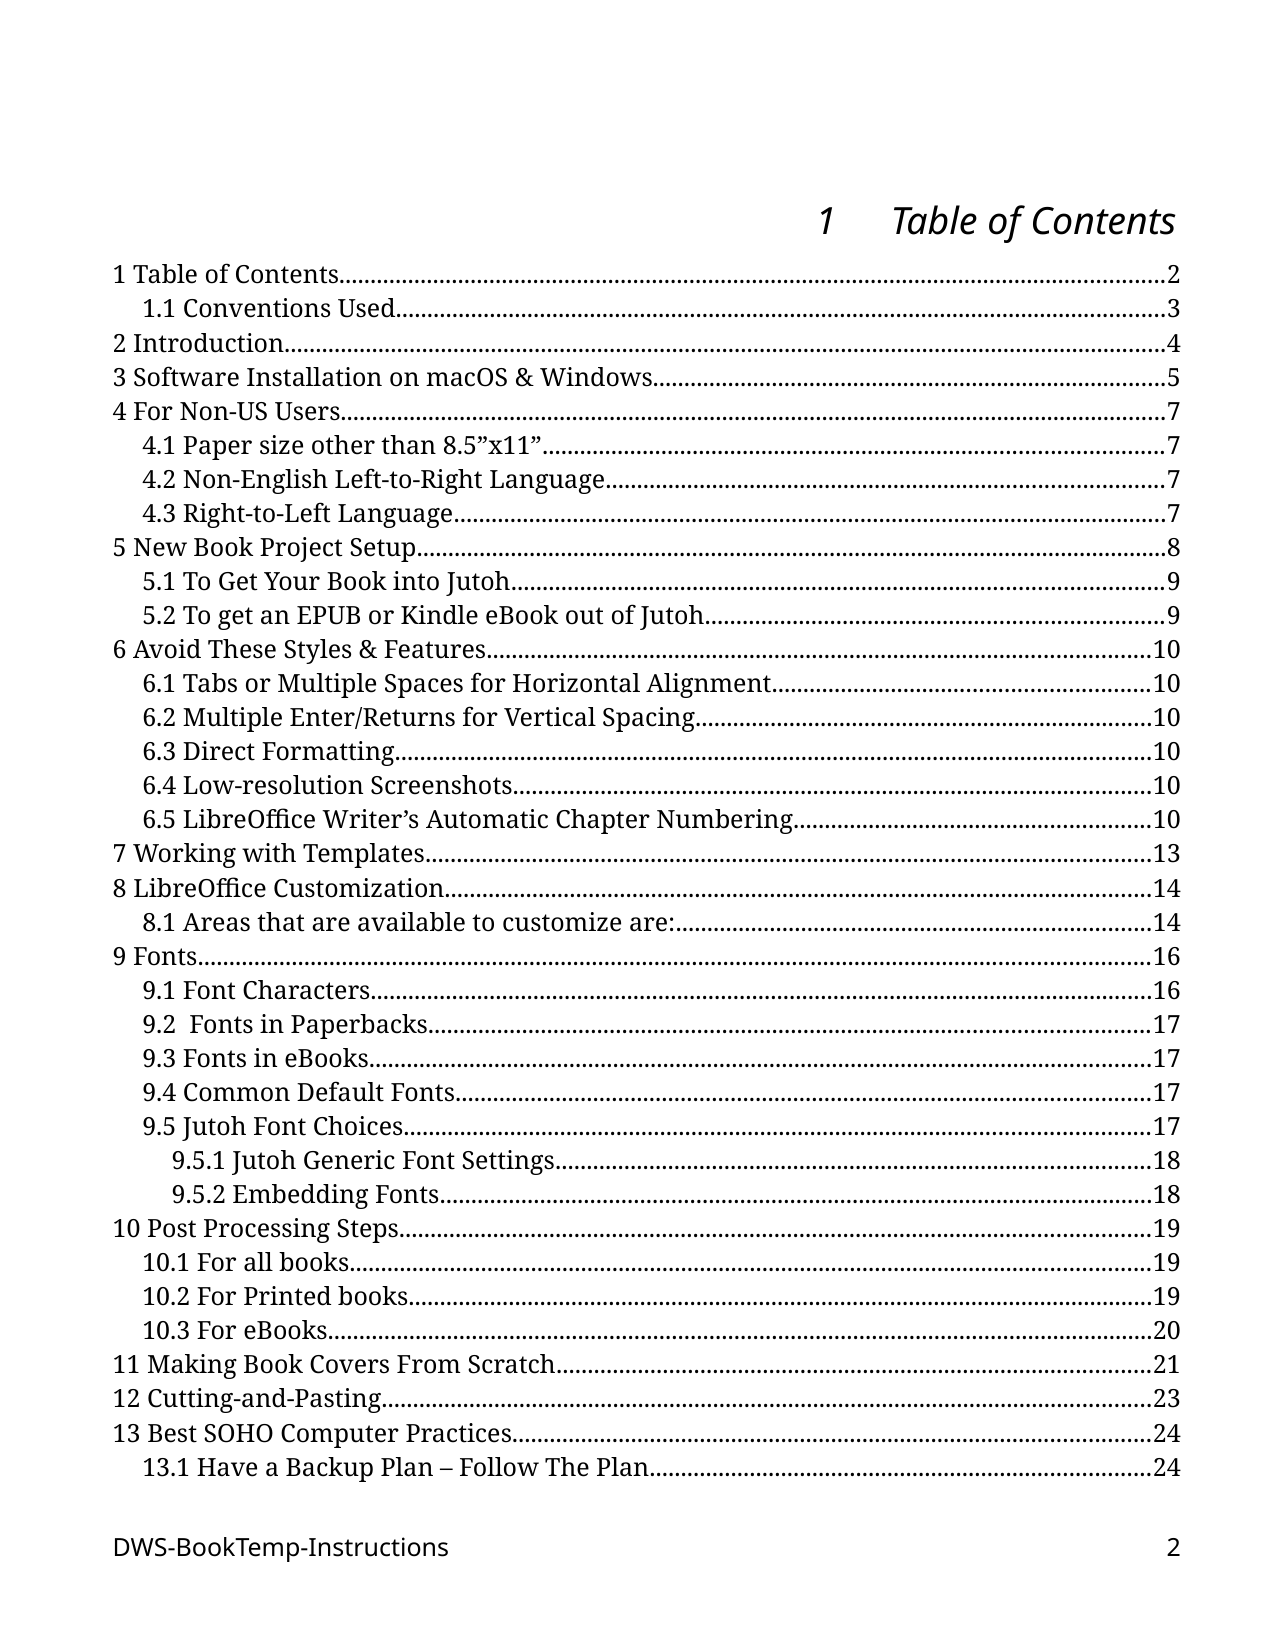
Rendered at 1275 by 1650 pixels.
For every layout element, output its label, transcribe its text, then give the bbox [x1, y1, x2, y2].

text 7 Working with Templates 13 [112, 836, 1181, 870]
text 9.2 Fonts in Paperbacks 17 [142, 1006, 1181, 1041]
text 9.1 Font Characters 16 [142, 972, 1181, 1006]
text 5 New Book Project Setup 8 [112, 529, 1181, 564]
text 4.3 Right-to-Left Language 7 [142, 496, 1181, 529]
text 1.1 Conventions Used 3 [142, 291, 1181, 325]
text 4 For Non-US Users 7 [112, 393, 1181, 427]
text 9 Fonts 16 [112, 938, 1181, 972]
text 13 Best SOHO Computer Practices 24 [112, 1415, 1181, 1449]
text 6.1 Tabs or Multiple Spaces for Horizontal Alignment 10 [142, 666, 1181, 700]
text 6.4 Low-resolution Screenshots 10 [142, 768, 1181, 802]
text 2 Introduction 4 [112, 325, 1181, 359]
text 5.2 To get an EPUB or Kindle eBook out of Jutoh 9 [142, 598, 1181, 632]
subtitle Table of Contents [112, 194, 1181, 245]
text 6.5 LibreOffice Writer’s Automatic Chapter Numbering 10 [142, 802, 1181, 836]
text 6.2 Multiple Enter/Returns for Vertical Spacing 10 [142, 700, 1181, 734]
text 9.5 Jutoh Font Choices 17 [142, 1109, 1181, 1143]
text 6.3 Direct Formatting 10 [142, 734, 1181, 768]
text 4.1 Paper size other than 8.5”x11” 7 [142, 427, 1181, 461]
text 3 Software Installation on macOS & Windows 5 [112, 359, 1181, 393]
text 10 Post Processing Steps 19 [112, 1211, 1181, 1245]
text 10.1 For all books 19 [142, 1245, 1181, 1279]
text 9.3 Fonts in eBooks 17 [142, 1041, 1181, 1074]
text 5.1 To Get Your Book into Jutoh 9 [142, 564, 1181, 598]
text 11 Making Book Covers From Scratch 21 [112, 1347, 1181, 1381]
text 9.4 Common Default Fonts 17 [142, 1074, 1181, 1109]
text 8.1 Areas that are available to customize are: 14 [142, 904, 1181, 938]
text 8 LibreOffice Customization 14 [112, 870, 1181, 904]
text 10.2 For Printed books 19 [142, 1279, 1181, 1313]
text 9.5.2 Embedding Fonts 18 [171, 1177, 1181, 1211]
text 1 Table of Contents 2 [112, 257, 1181, 291]
text 10.3 For eBooks 20 [142, 1313, 1181, 1347]
text 9.5.1 Jutoh Generic Font Settings 18 [171, 1143, 1181, 1177]
text 12 Cutting-and-Pasting 23 [112, 1381, 1181, 1415]
text 6 Avoid These Styles & Features 10 [112, 632, 1181, 666]
text 13.1 Have a Backup Plan – Follow The Plan 24 [142, 1449, 1181, 1483]
text 4.2 Non-English Left-to-Right Language 7 [142, 461, 1181, 496]
